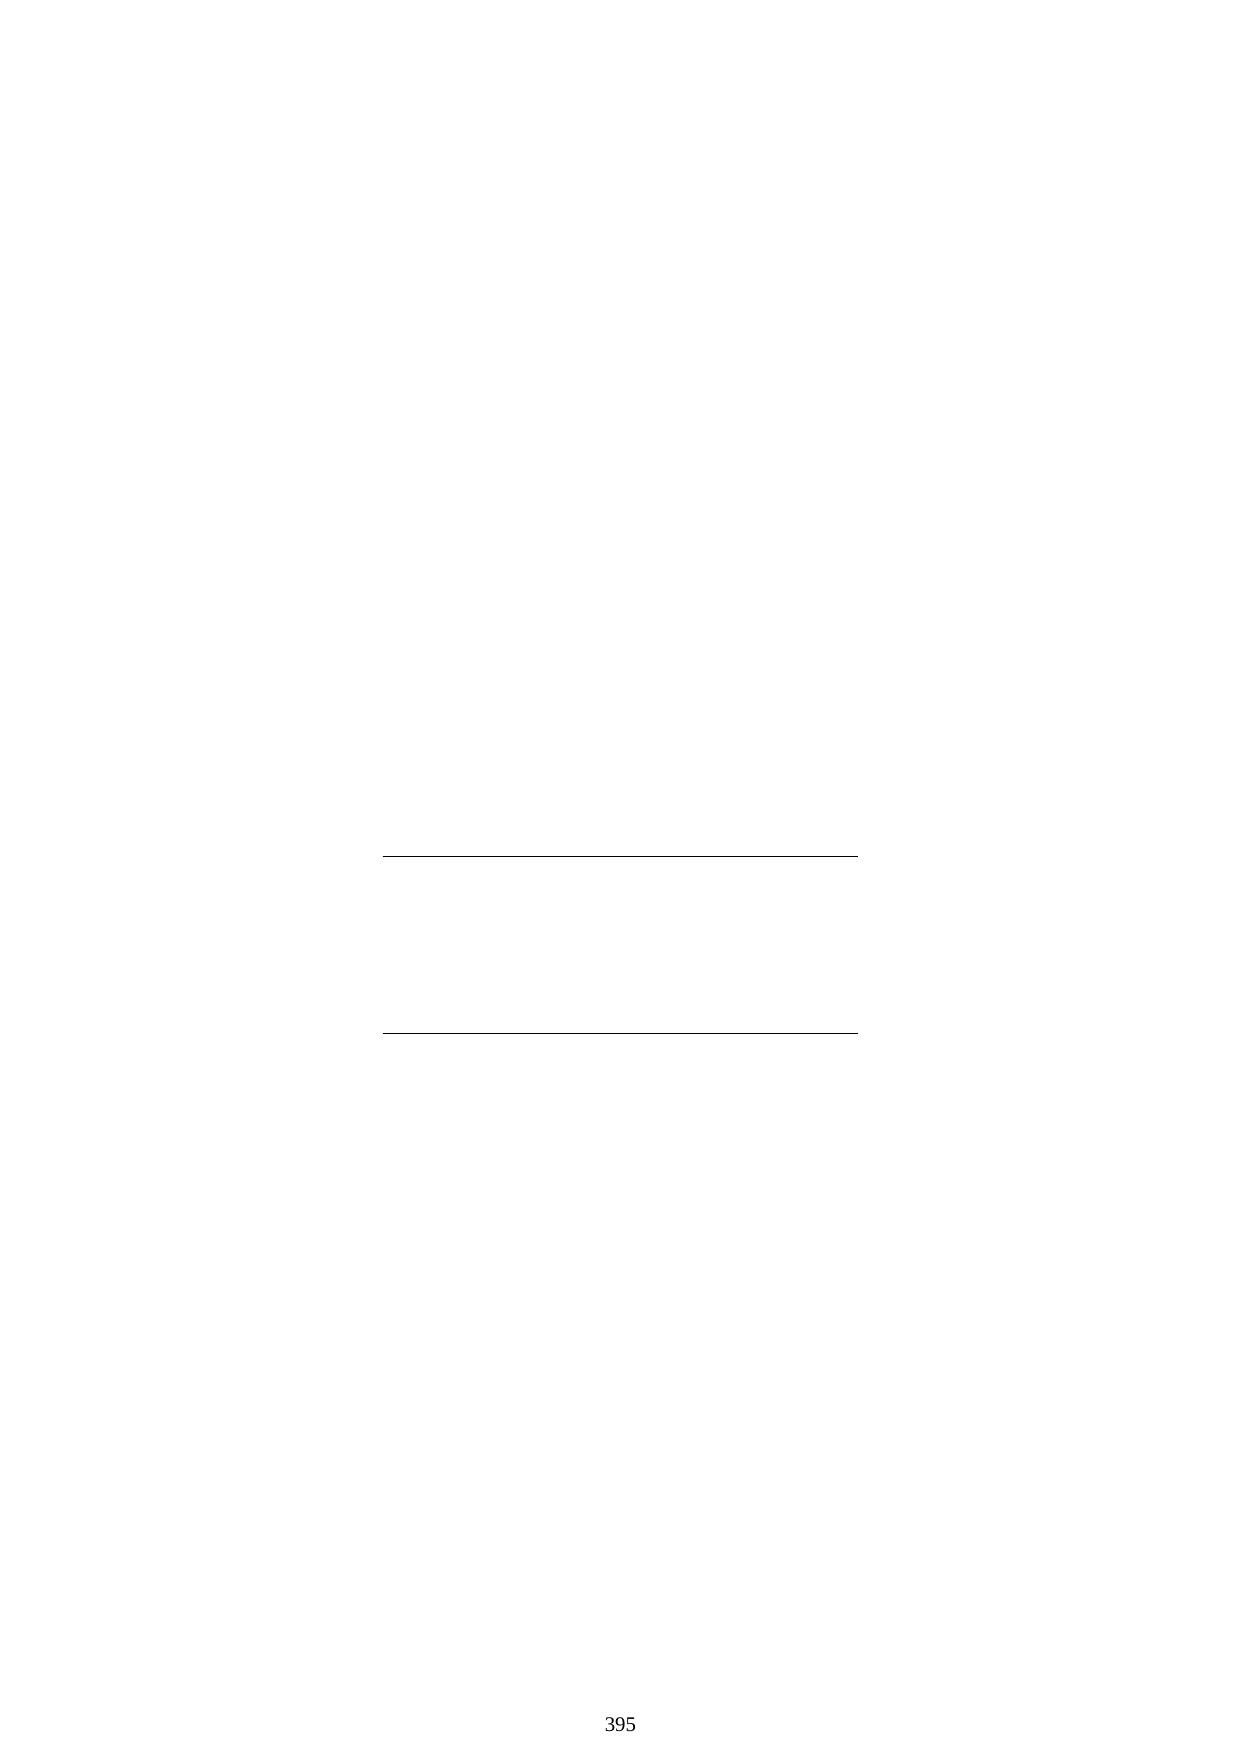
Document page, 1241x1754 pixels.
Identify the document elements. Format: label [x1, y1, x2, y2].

table_cell [383, 857, 858, 1032]
